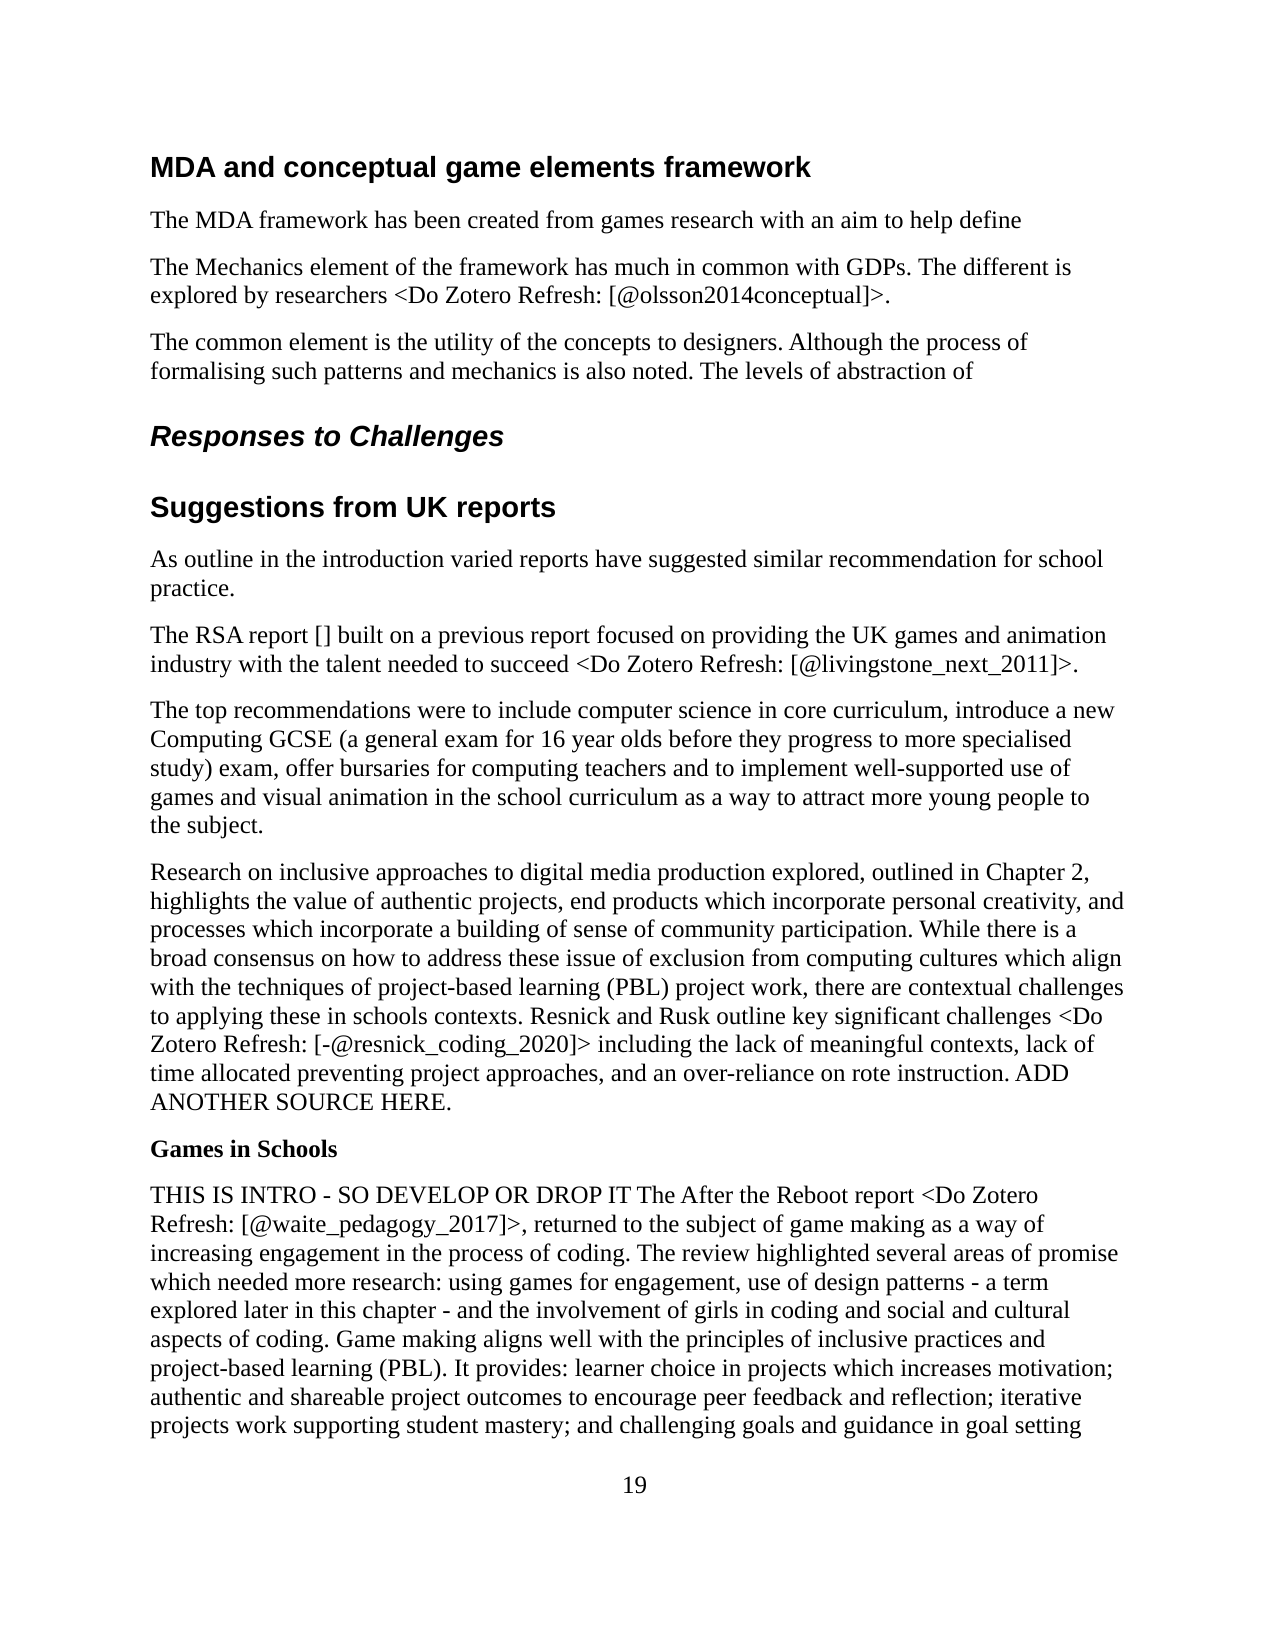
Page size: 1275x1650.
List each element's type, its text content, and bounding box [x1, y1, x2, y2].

subtitle Suggestions from UK reports [150, 489, 1125, 523]
text THIS IS INTRO - SO DEVELOP OR DROP IT The After the Reboot report <Do Zotero Refresh: [@waite_pedagogy_2017]>, returned to the subject of game making as a way of increasing engagement in the process of coding. The review highlighted several areas of promise which needed more research: using games for engagement, use of design patterns - a term explored later in this chapter - and the involvement of girls in coding and social and cultural aspects of coding. Game making aligns well with the principles of inclusive practices and project-based learning (PBL). It provides: learner choice in projects which increases motivation; authentic and shareable project outcomes to encourage peer feedback and reflection; iterative projects work supporting student mastery; and challenging goals and guidance in goal setting [150, 1180, 1125, 1439]
text The Mechanics element of the framework has much in common with GDPs. The different is explored by researchers <Do Zotero Refresh: [@olsson2014conceptual]>. [150, 252, 1125, 309]
text The top recommendations were to include computer science in core curriculum, introduce a new Computing GCSE (a general exam for 16 year olds before they progress to more specialised study) exam, offer bursaries for computing teachers and to implement well-supported use of games and visual animation in the school curriculum as a way to attract more young people to the subject. [150, 695, 1125, 839]
subtitle MDA and conceptual game elements framework [150, 150, 1125, 183]
subtitle Responses to Challenges [150, 418, 1125, 452]
text As outline in the introduction varied reports have suggested similar recommendation for school practice. [150, 544, 1125, 602]
text The RSA report [] built on a previous report focused on providing the UK games and animation industry with the talent needed to succeed <Do Zotero Refresh: [@livingstone_next_2011]>. [150, 620, 1125, 677]
text The common element is the utility of the concepts to designers. Although the process of formalising such patterns and mechanics is also noted. The levels of abstraction of [150, 327, 1125, 384]
text Research on inclusive approaches to digital media production explored, outlined in Chapter 2, highlights the value of authentic projects, end products which incorporate personal creativity, and processes which incorporate a building of sense of community participation. While there is a broad consensus on how to address these issue of exclusion from computing cultures which align with the techniques of project-based learning (PBL) project work, there are contextual challenges to applying these in schools contexts. Resnick and Rusk outline key significant challenges <Do Zotero Refresh: [-@resnick_coding_2020]> including the lack of meaningful contexts, lack of time allocated preventing project approaches, and an over-reliance on rote instruction. ADD ANOTHER SOURCE HERE. [150, 857, 1125, 1116]
text The MDA framework has been created from games research with an aim to help define [150, 205, 1125, 234]
text Games in Schools [150, 1134, 1125, 1162]
